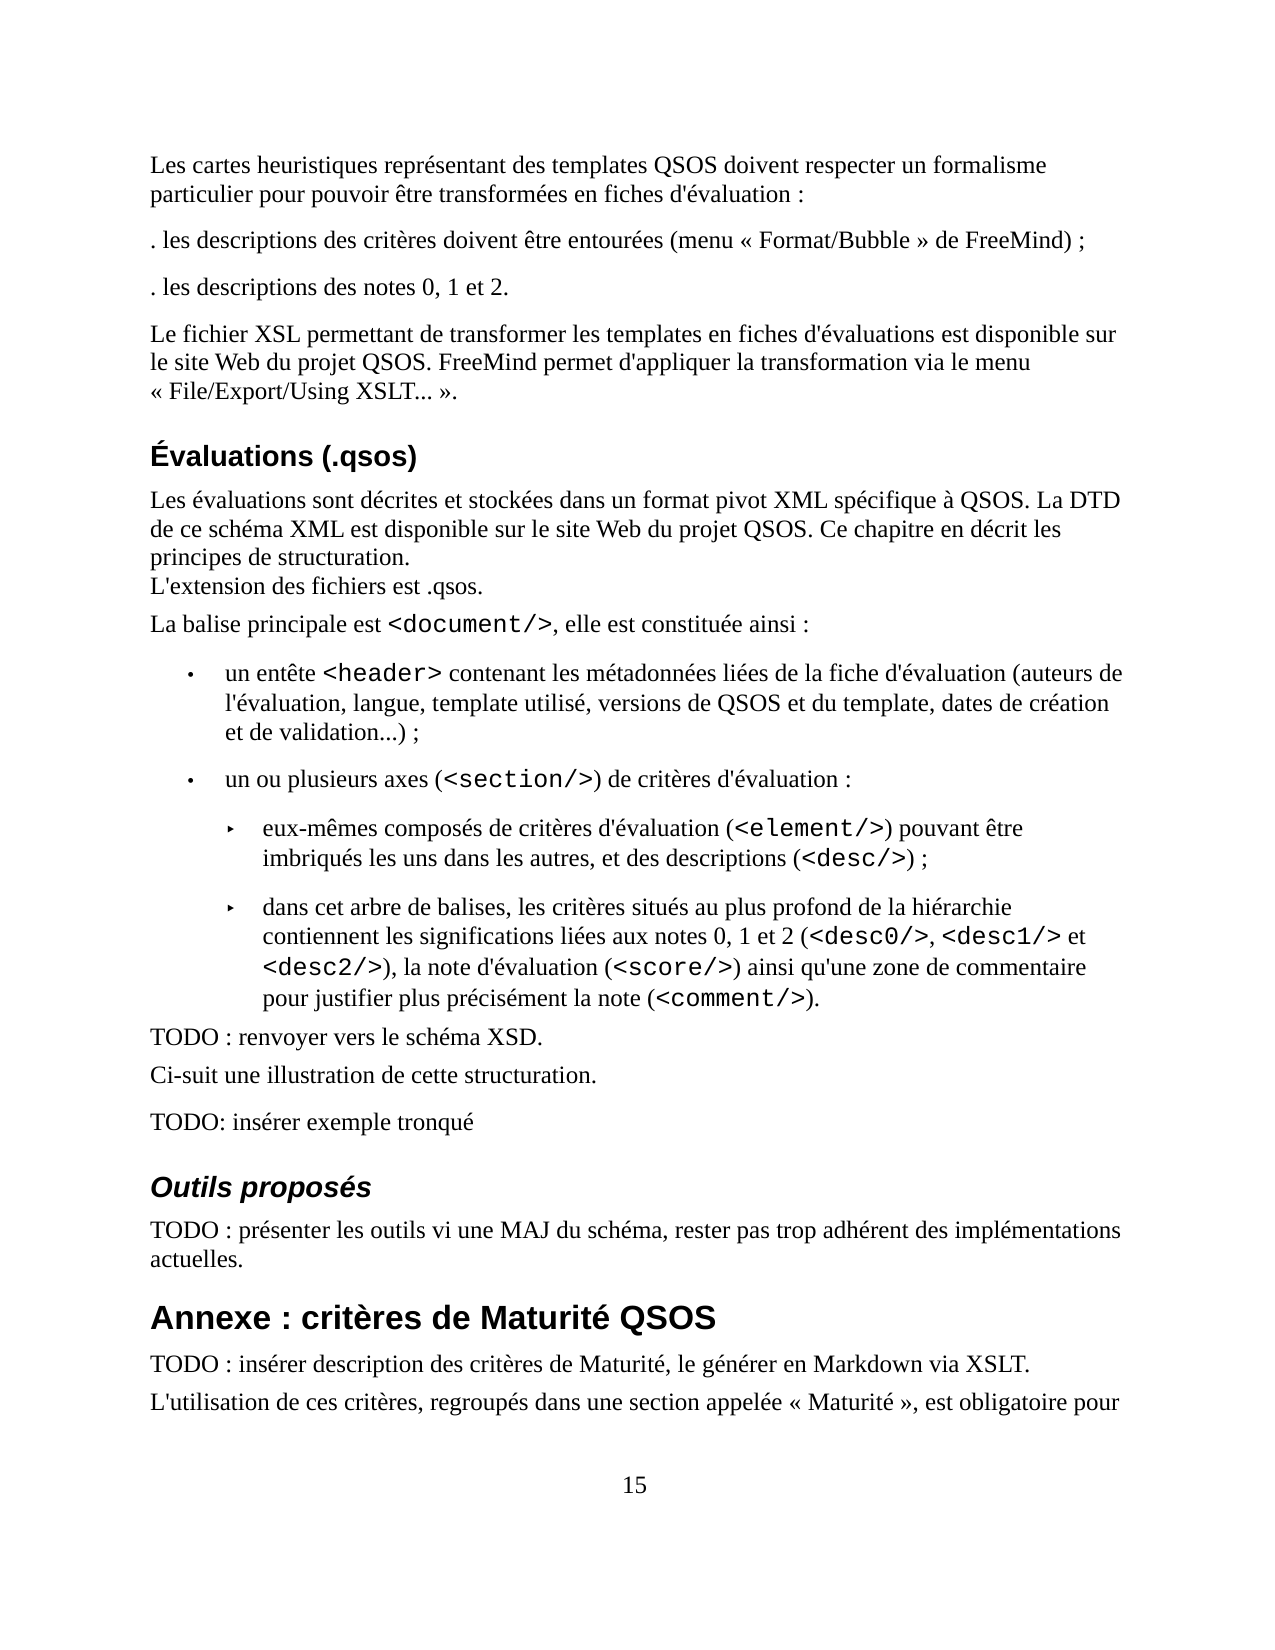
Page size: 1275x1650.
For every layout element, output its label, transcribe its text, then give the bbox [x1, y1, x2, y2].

text TODO : insérer description des critères de Maturité, le générer en Markdown via XSLT. [150, 1349, 1125, 1378]
list dans cet arbre de balises, les critères situés au plus profond de la hiérarchie contiennent les significations liées aux notes 0, 1 et 2 (<desc0/>, <desc1/> et <desc2/>), la note d'évaluation (<score/>) ainsi qu'une zone de commentaire pour justifier plus précisément la note (<comment/>). [225, 892, 1125, 1013]
text La balise principale est <document/>, elle est constituée ainsi : [150, 609, 1125, 640]
text Ci-suit une illustration de cette structuration. [150, 1060, 1125, 1089]
text TODO : présenter les outils vi une MAJ du schéma, rester pas trop adhérent des implémentations actuelles. [150, 1216, 1125, 1273]
text . les descriptions des notes 0, 1 et 2. [150, 272, 1125, 301]
subtitle Évaluations (.qsos) [150, 439, 1125, 472]
list un ou plusieurs axes (<section/>) de critères d'évaluation : [187, 764, 1125, 795]
list eux-mêmes composés de critères d'évaluation (<element/>) pouvant être imbriqués les uns dans les autres, et des descriptions (<desc/>) ; [225, 813, 1125, 874]
text Le fichier XSL permettant de transformer les templates en fiches d'évaluations est disponible sur le site Web du projet QSOS. FreeMind permet d'appliquer la transformation via le menu « File/Export/Using XSLT... ». [150, 319, 1125, 405]
subtitle Annexe : critères de Maturité QSOS [150, 1298, 1125, 1337]
text TODO : renvoyer vers le schéma XSD. [150, 1022, 1125, 1051]
list un entête <header> contenant les métadonnées liées de la fiche d'évaluation (auteurs de l'évaluation, langue, template utilisé, versions de QSOS et du template, dates de création et de validation...) ; [187, 658, 1125, 746]
text Les cartes heuristiques représentant des templates QSOS doivent respecter un formalisme particulier pour pouvoir être transformées en fiches d'évaluation : [150, 150, 1125, 207]
text . les descriptions des critères doivent être entourées (menu « Format/Bubble » de FreeMind) ; [150, 225, 1125, 254]
subtitle Outils proposés [150, 1169, 1125, 1203]
text L'utilisation de ces critères, regroupés dans une section appelée « Maturité », est obligatoire pour [150, 1387, 1125, 1416]
text Les évaluations sont décrites et stockées dans un format pivot XML spécifique à QSOS. La DTD de ce schéma XML est disponible sur le site Web du projet QSOS. Ce chapitre en décrit les principes de structuration. L'extension des fichiers est .qsos. [150, 485, 1125, 600]
text TODO: insérer exemple tronqué [150, 1107, 1125, 1136]
